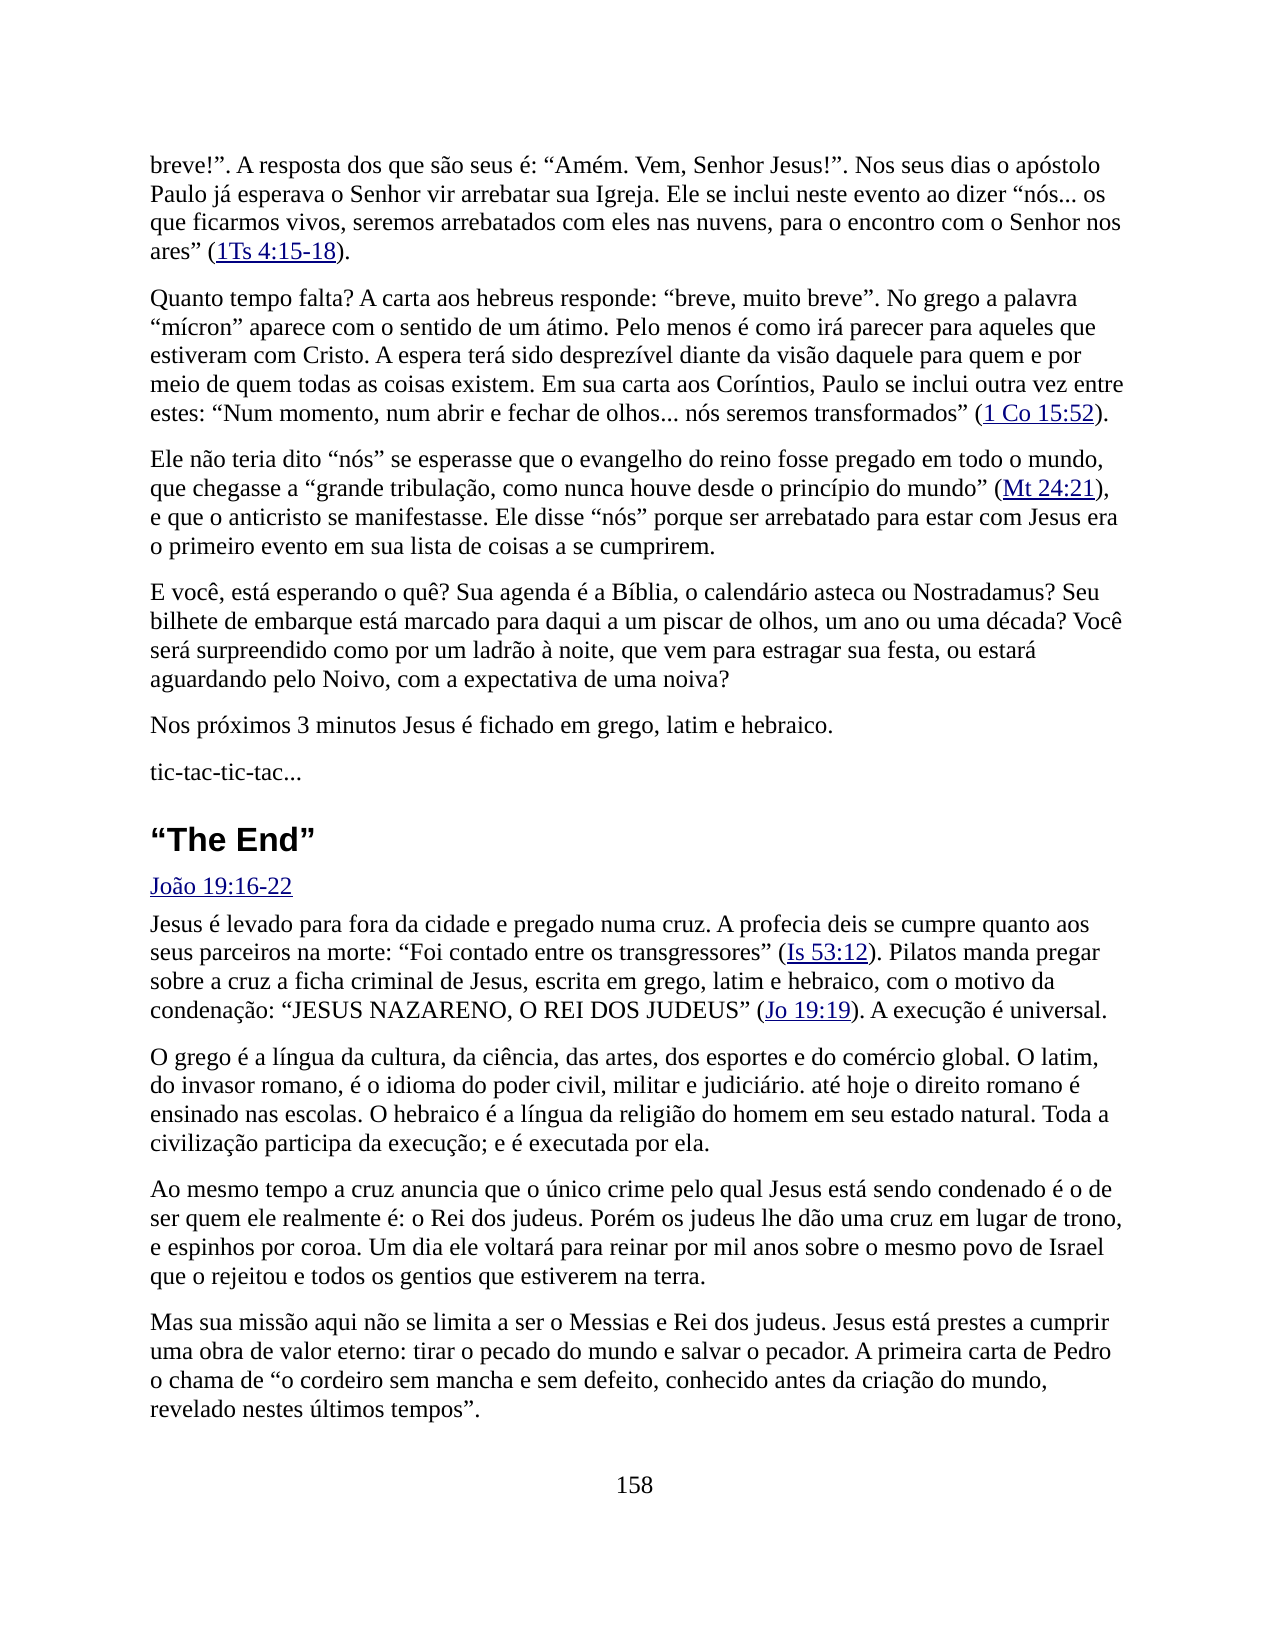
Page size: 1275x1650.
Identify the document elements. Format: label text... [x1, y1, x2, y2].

text Quanto tempo falta? A carta aos hebreus responde: “breve, muito breve”. No grego a palavra “mícron” aparece com o sentido de um átimo. Pelo menos é como irá parecer para aqueles que estiveram com Cristo. A espera terá sido desprezível diante da visão daquele para quem e por meio de quem todas as coisas existem. Em sua carta aos Coríntios, Paulo se inclui outra vez entre estes: “Num momento, num abrir e fechar de olhos... nós seremos transformados” (1 Co 15:52). [150, 283, 1125, 427]
text O grego é a língua da cultura, da ciência, das artes, dos esportes e do comércio global. O latim, do invasor romano, é o idioma do poder civil, militar e judiciário. até hoje o direito romano é ensinado nas escolas. O hebraico é a língua da religião do homem em seu estado natural. Toda a civilização participa da execução; e é executada por ela. [150, 1042, 1125, 1157]
text João 19:16-22 [150, 871, 1125, 900]
text Mas sua missão aqui não se limita a ser o Messias e Rei dos judeus. Jesus está prestes a cumprir uma obra de valor eterno: tirar o pecado do mundo e salvar o pecador. A primeira carta de Pedro o chama de “o cordeiro sem mancha e sem defeito, conhecido antes da criação do mundo, revelado nestes últimos tempos”. [150, 1307, 1125, 1422]
text E você, está esperando o quê? Sua agenda é a Bíblia, o calendário asteca ou Nostradamus? Seu bilhete de embarque está marcado para daqui a um piscar de olhos, um ano ou uma década? Você será surpreendido como por um ladrão à noite, que vem para estragar sua festa, ou estará aguardando pelo Noivo, com a expectativa de uma noiva? [150, 577, 1125, 692]
text Nos próximos 3 minutos Jesus é fichado em grego, latim e hebraico. [150, 710, 1125, 739]
text Ele não teria dito “nós” se esperasse que o evangelho do reino fosse pregado em todo o mundo, que chegasse a “grande tribulação, como nunca houve desde o princípio do mundo” (Mt 24:21), e que o anticristo se manifestasse. Ele disse “nós” porque ser arrebatado para estar com Jesus era o primeiro evento em sua lista de coisas a se cumprirem. [150, 444, 1125, 559]
text tic-tac-tic-tac... [150, 757, 1125, 786]
text Jesus é levado para fora da cidade e pregado numa cruz. A profecia deis se cumpre quanto aos seus parceiros na morte: “Foi contado entre os transgressores” (Is 53:12). Pilatos manda pregar sobre a cruz a ficha criminal de Jesus, escrita em grego, latim e hebraico, com o motivo da condenação: “JESUS NAZARENO, O REI DOS JUDEUS” (Jo 19:19). A execução é universal. [150, 909, 1125, 1024]
subtitle “The End” [150, 820, 1125, 858]
text breve!”. A resposta dos que são seus é: “Amém. Vem, Senhor Jesus!”. Nos seus dias o apóstolo Paulo já esperava o Senhor vir arrebatar sua Igreja. Ele se inclui neste evento ao dizer “nós... os que ficarmos vivos, seremos arrebatados com eles nas nuvens, para o encontro com o Senhor nos ares” (1Ts 4:15-18). [150, 150, 1125, 265]
text Ao mesmo tempo a cruz anuncia que o único crime pelo qual Jesus está sendo condenado é o de ser quem ele realmente é: o Rei dos judeus. Porém os judeus lhe dão uma cruz em lugar de trono, e espinhos por coroa. Um dia ele voltará para reinar por mil anos sobre o mesmo povo de Israel que o rejeitou e todos os gentios que estiverem na terra. [150, 1174, 1125, 1289]
